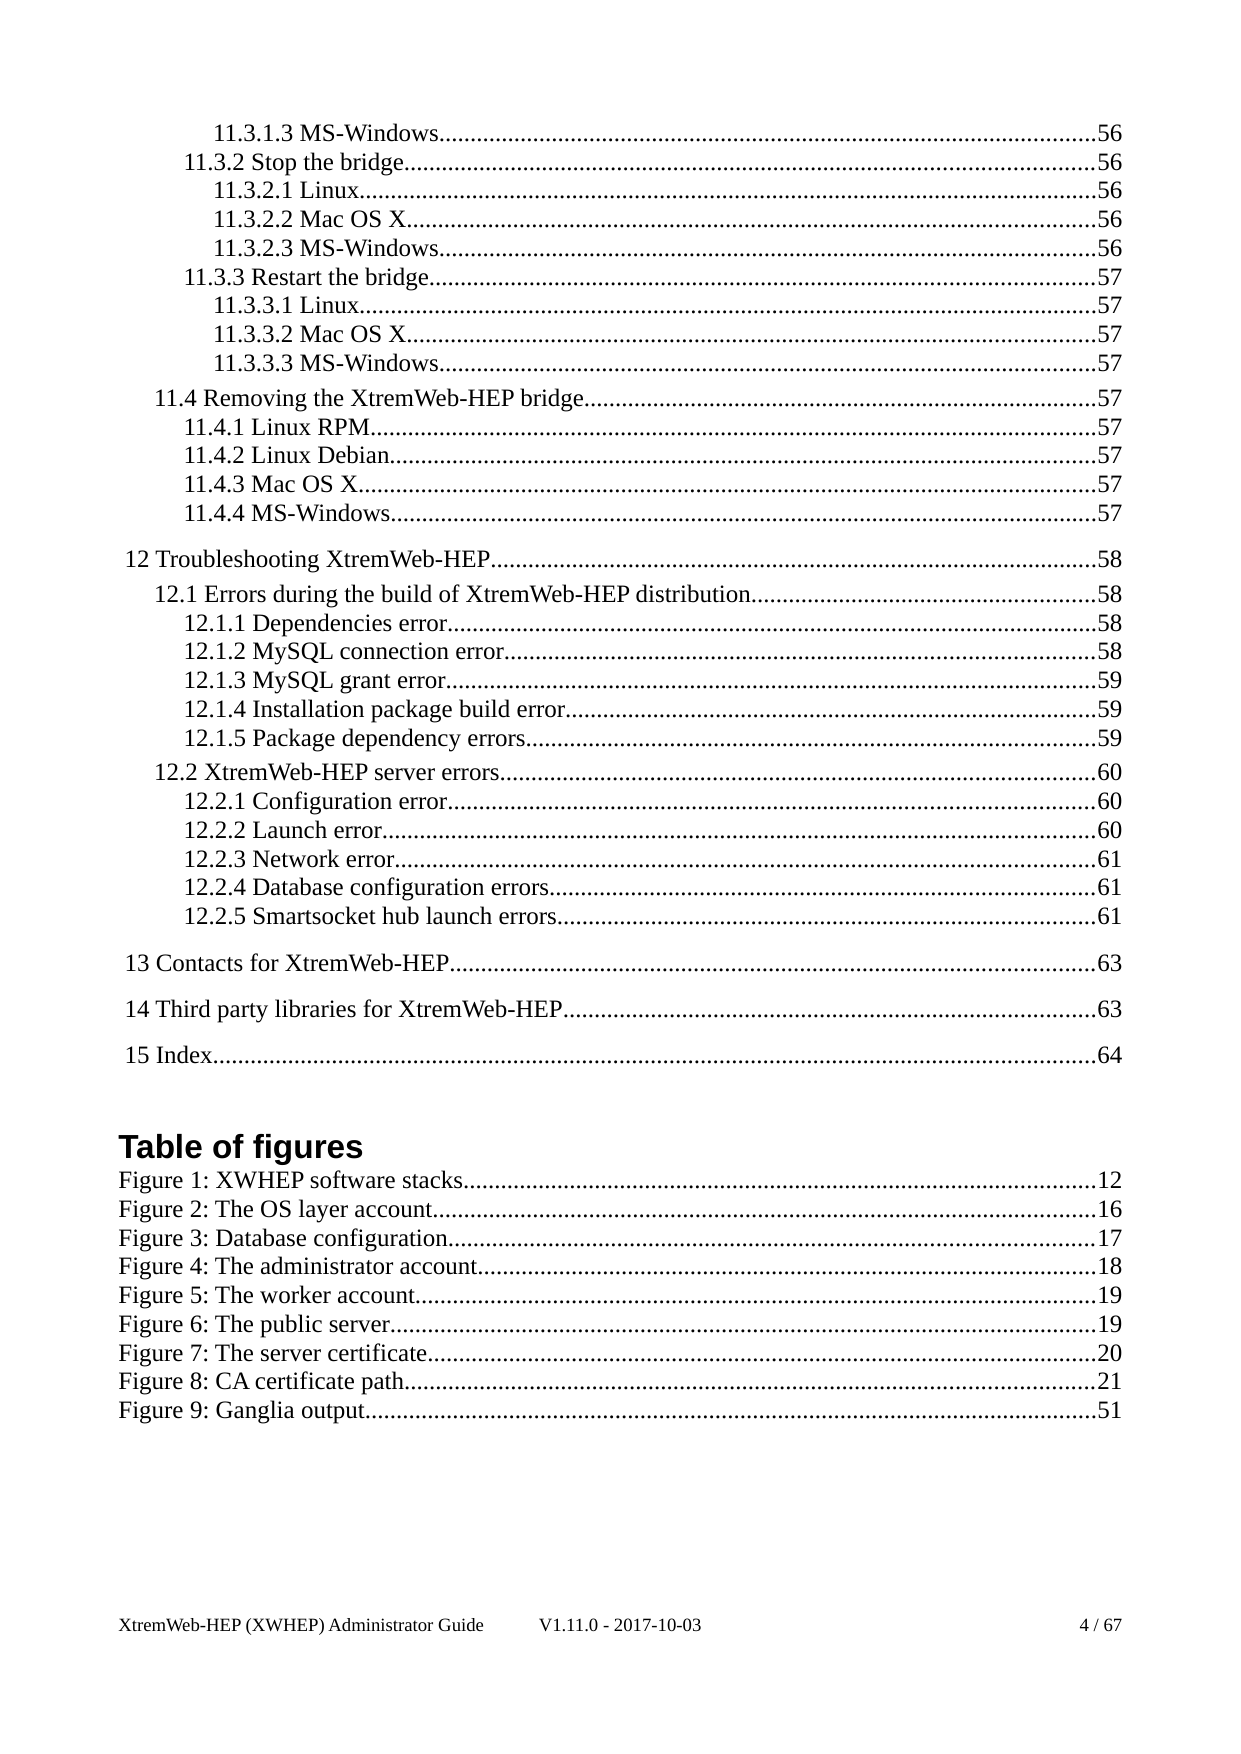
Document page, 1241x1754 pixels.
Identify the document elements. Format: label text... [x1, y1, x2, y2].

text Figure 7: The server certificate 20 [118, 1338, 1122, 1366]
text 12.1.3 MySQL grant error 59 [177, 665, 1122, 694]
text 12.2.3 Network error 61 [177, 844, 1122, 872]
subtitle Table of figures [118, 1127, 1122, 1165]
text 11.3.1.3 MS-Windows 56 [207, 118, 1122, 147]
text 12.1.1 Dependencies error 58 [177, 608, 1122, 636]
text 12.2.1 Configuration error 60 [177, 786, 1122, 815]
text 11.4.2 Linux Debian 57 [177, 440, 1122, 469]
text 11.3.2.3 MS-Windows 56 [207, 233, 1122, 262]
text 11.4 Removing the XtremWeb-HEP bridge 57 [148, 383, 1122, 412]
text 12.1.5 Package dependency errors 59 [177, 723, 1122, 751]
text 12.2 XtremWeb-HEP server errors 60 [148, 757, 1122, 786]
text 11.4.1 Linux RPM 57 [177, 412, 1122, 440]
text 11.3.2.1 Linux 56 [207, 176, 1122, 204]
text Figure 5: The worker account 19 [118, 1280, 1122, 1309]
text 12 Troubleshooting XtremWeb-HEP 58 [118, 544, 1122, 573]
text 14 Third party libraries for XtremWeb-HEP 63 [118, 994, 1122, 1023]
text Figure 4: The administrator account 18 [118, 1251, 1122, 1280]
text 12.2.2 Launch error 60 [177, 815, 1122, 844]
text 11.3.3.3 MS-Windows 57 [207, 348, 1122, 377]
text 12.1.2 MySQL connection error 58 [177, 636, 1122, 665]
text 12.2.4 Database configuration errors 61 [177, 872, 1122, 901]
text Figure 9: Ganglia output 51 [118, 1395, 1122, 1424]
text 11.3.3 Restart the bridge 57 [177, 262, 1122, 291]
text 12.2.5 Smartsocket hub launch errors 61 [177, 901, 1122, 930]
text 13 Contacts for XtremWeb-HEP 63 [118, 948, 1122, 976]
text Figure 1: XWHEP software stacks 12 [118, 1165, 1122, 1194]
text Figure 3: Database configuration 17 [118, 1223, 1122, 1251]
text Figure 8: CA certificate path 21 [118, 1366, 1122, 1395]
text 11.3.3.1 Linux 57 [207, 291, 1122, 319]
text Figure 2: The OS layer account 16 [118, 1194, 1122, 1223]
text 11.3.3.2 Mac OS X 57 [207, 319, 1122, 348]
text 12.1 Errors during the build of XtremWeb-HEP distribution 58 [148, 579, 1122, 608]
text 11.4.4 MS-Windows 57 [177, 498, 1122, 527]
text 11.3.2 Stop the bridge 56 [177, 147, 1122, 176]
text 11.4.3 Mac OS X 57 [177, 469, 1122, 498]
text 12.1.4 Installation package build error 59 [177, 694, 1122, 723]
text Figure 6: The public server 19 [118, 1309, 1122, 1338]
text 15 Index 64 [118, 1041, 1122, 1069]
text 11.3.2.2 Mac OS X 56 [207, 204, 1122, 233]
